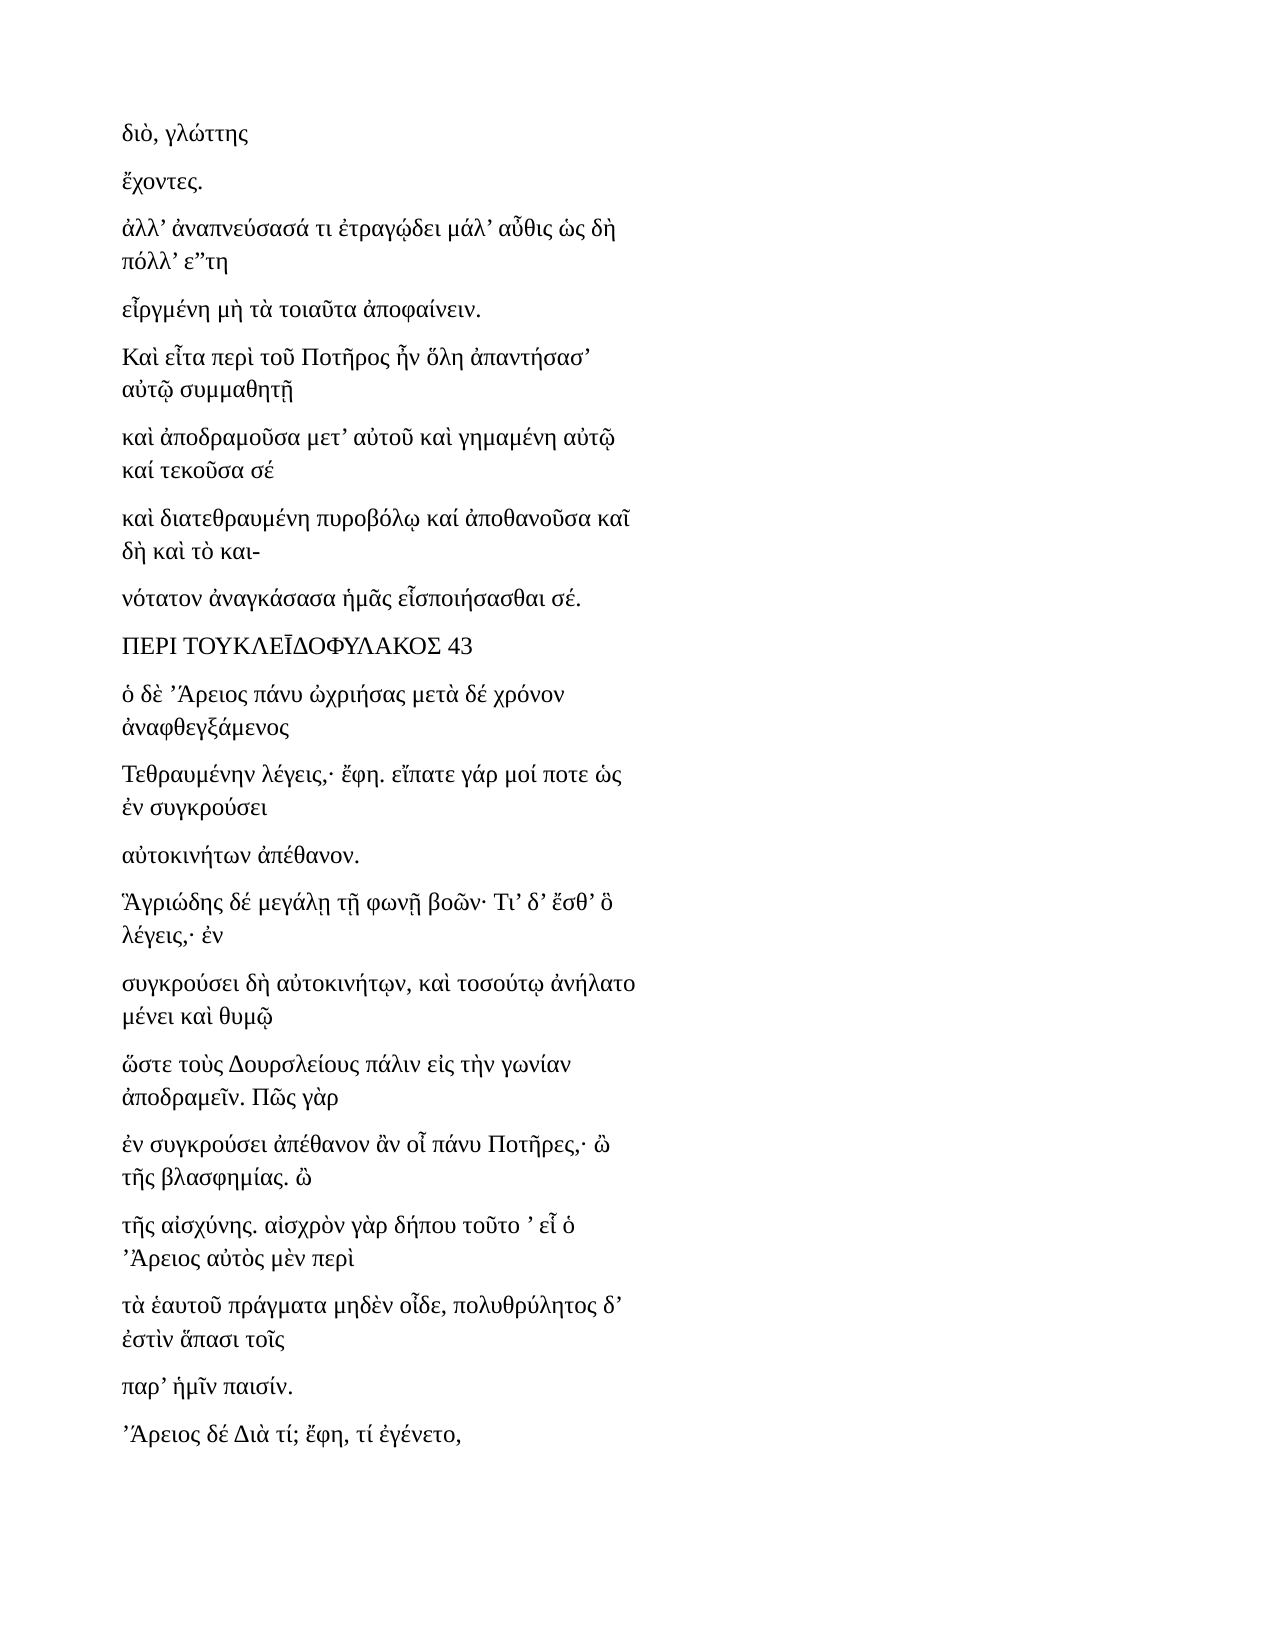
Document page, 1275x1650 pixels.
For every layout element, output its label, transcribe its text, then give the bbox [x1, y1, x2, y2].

table_cell [638, 422, 1157, 503]
table_cell ὥστε τοὺς Δουρσλείους πάλιν εἰς τὴν γωνίαν ἀποδραμεῖν. Πῶς γὰρ [122, 1049, 637, 1129]
table_cell [638, 840, 1157, 887]
table_cell διὸ, γλώττης [122, 118, 637, 166]
table_cell [638, 679, 1157, 759]
table_cell ΠΕΡΙ ΤΟΥΚΛΕῙΔΟΦΥΛΑΚΟΣ 43 [122, 631, 637, 679]
table_cell [638, 631, 1157, 679]
table_cell [638, 968, 1157, 1049]
table_cell νότατον ἀναγκάσασα ἡμᾶς εἷσποιήσασθαι σέ. [122, 584, 637, 631]
table_cell [638, 888, 1157, 968]
table_cell τὰ ἑαυτοῦ πράγματα μηδὲν οἶδε, πολυθρύλητος δ’ ἐστὶν ἅπασι τοῖς [122, 1291, 637, 1371]
table_cell [638, 1419, 1157, 1466]
table_cell [638, 584, 1157, 631]
table_cell Καὶ εἶτα περὶ τοῦ Ποτῆρος ἦν ὅλη ἀπαντήσασ’ αὐτῷ συμμαθητῇ [122, 342, 637, 422]
table_cell [638, 503, 1157, 583]
table_cell συγκρούσει δὴ αὐτοκινήτῳν, καὶ τοσούτῳ ἀνήλατο μένει καὶ θυμῷ [122, 968, 637, 1049]
table_cell καὶ διατεθραυμένη πυροβόλῳ καί ἀποθανοῦσα καῖ δὴ καὶ τὸ και- [122, 503, 637, 583]
table_cell [638, 1371, 1157, 1419]
table_cell [638, 1291, 1157, 1371]
table_cell [638, 1210, 1157, 1291]
table_cell [638, 1129, 1157, 1210]
table_cell [638, 213, 1157, 294]
table_cell ἔχοντες. [122, 166, 637, 213]
table_cell [638, 1049, 1157, 1129]
table_cell καὶ ἀποδραμοῦσα μετ’ αὐτοῦ καὶ γημαμένη αὐτῷ καί τεκοῦσα σέ [122, 422, 637, 503]
table_cell εἶργμένη μὴ τὰ τοιαῦτα ἀποφαίνειν. [122, 294, 637, 342]
table_cell ἐν συγκρούσει ἀπέθανον ἂν οἶ πάνυ Ποτῆρες,· ὢ τῆς βλασφημίας. ὢ [122, 1129, 637, 1210]
table_cell παρ’ ἡμῖν παισίν. [122, 1371, 637, 1419]
table_cell ἀλλ’ ἀναπνεύσασά τι ἐτραγῴδει μάλ’ αὖθις ὡς δὴ πόλλ’ ε”τη [122, 213, 637, 294]
table_cell [638, 118, 1157, 166]
table_cell [638, 294, 1157, 342]
table_cell Ἃγριώδης δέ μεγάλῃ τῇ φωνῇ βοῶν· Τι’ δ’ ἔσθ’ ὃ λέγεις,· ἐν [122, 888, 637, 968]
table_cell τῆς αἰσχύνης. αἰσχρὸν γὰρ δήπου τοῦτο ’ εἷ ὁ ’Ἀρειος αὐτὸς μὲν περὶ [122, 1210, 637, 1291]
table_cell ὁ δὲ ’Άρειος πάνυ ὠχριήσας μετὰ δέ χρόνον ἀναφθεγξάμενος [122, 679, 637, 759]
table_cell [638, 166, 1157, 213]
table_cell Τεθραυμένην λέγεις,· ἔφη. εἴπατε γάρ μοί ποτε ὡς ἐν συγκρούσει [122, 759, 637, 840]
table_cell [638, 342, 1157, 422]
table_cell [638, 759, 1157, 840]
table_cell ’Άρειος δέ Διὰ τί; ἔφη, τί ἐγένετο, [122, 1419, 637, 1466]
table_cell αὐτοκινήτων ἀπέθανον. [122, 840, 637, 887]
